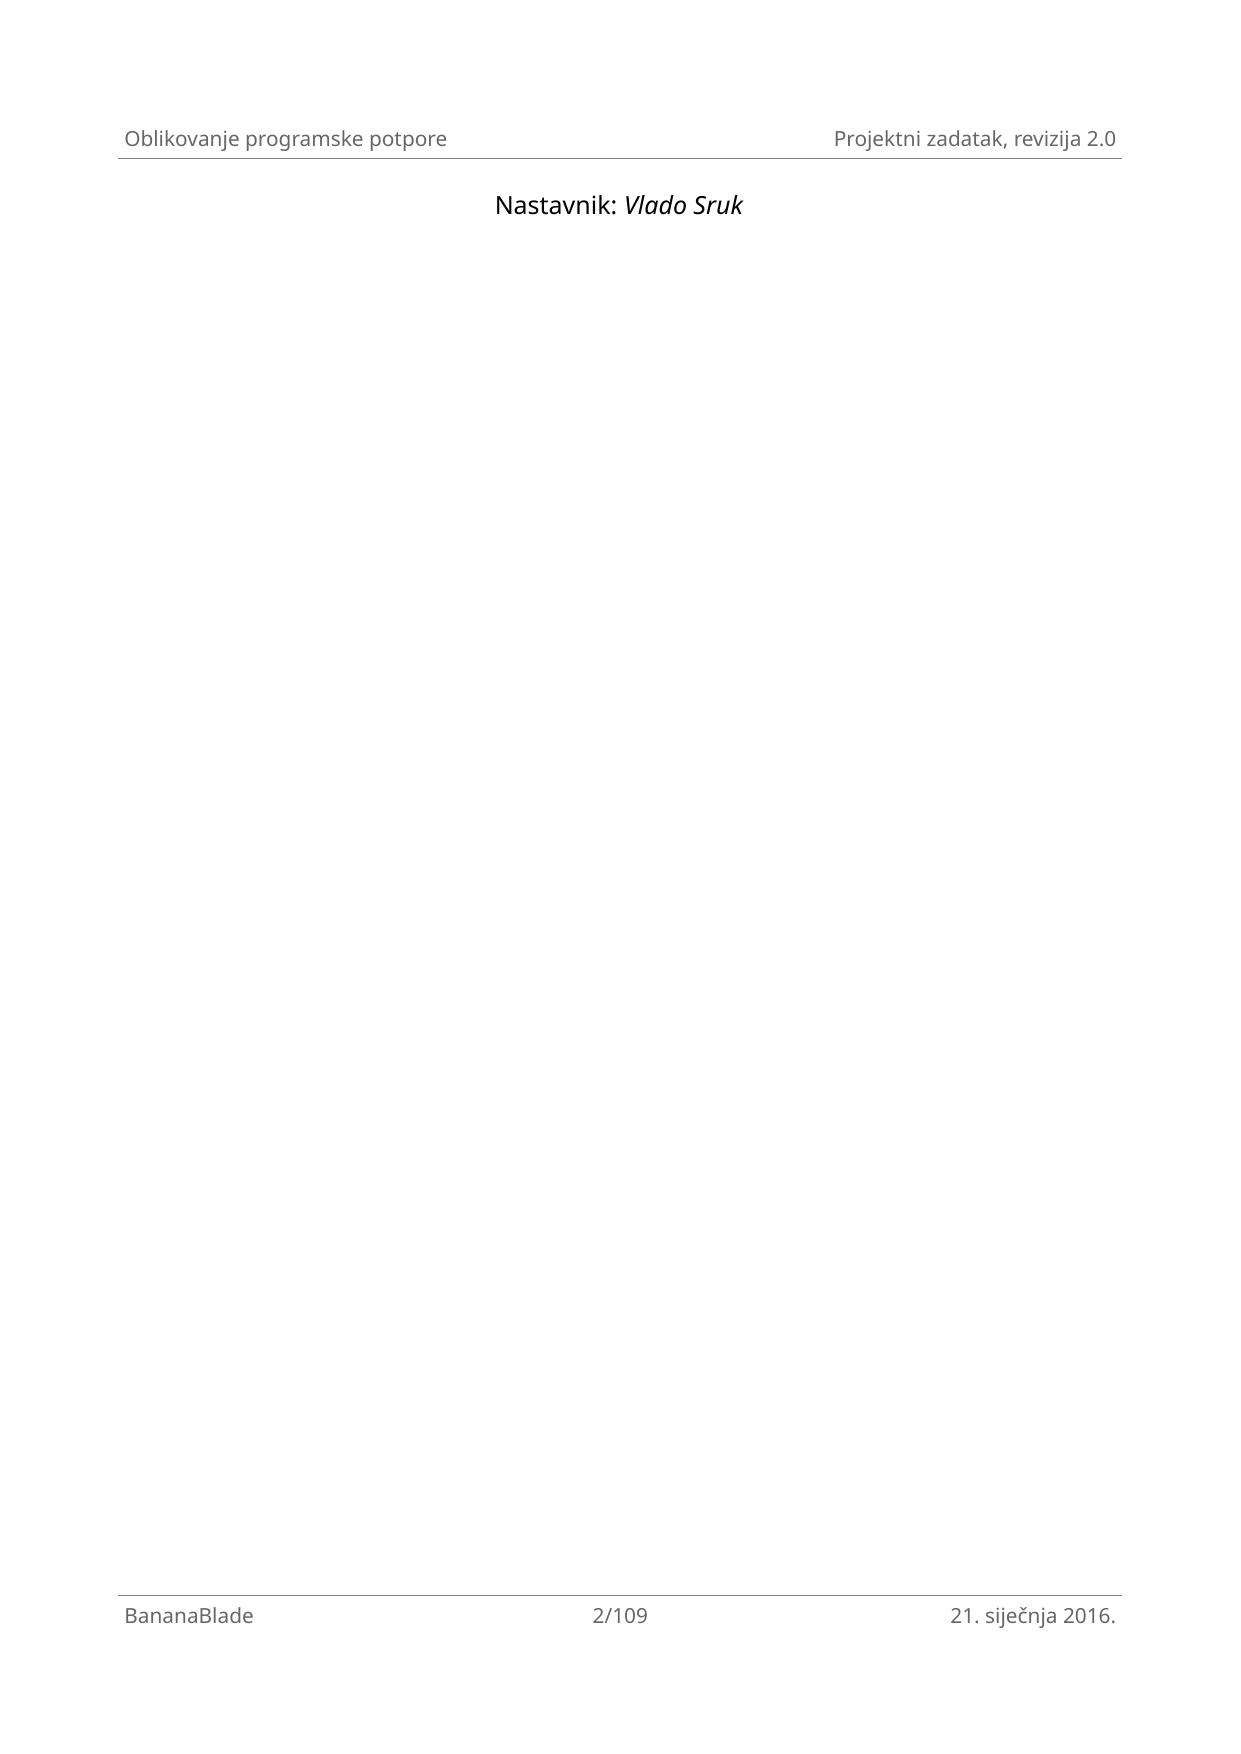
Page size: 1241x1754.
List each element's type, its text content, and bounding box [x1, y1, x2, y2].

text Nastavnik: Vlado Sruk [118, 188, 1122, 222]
